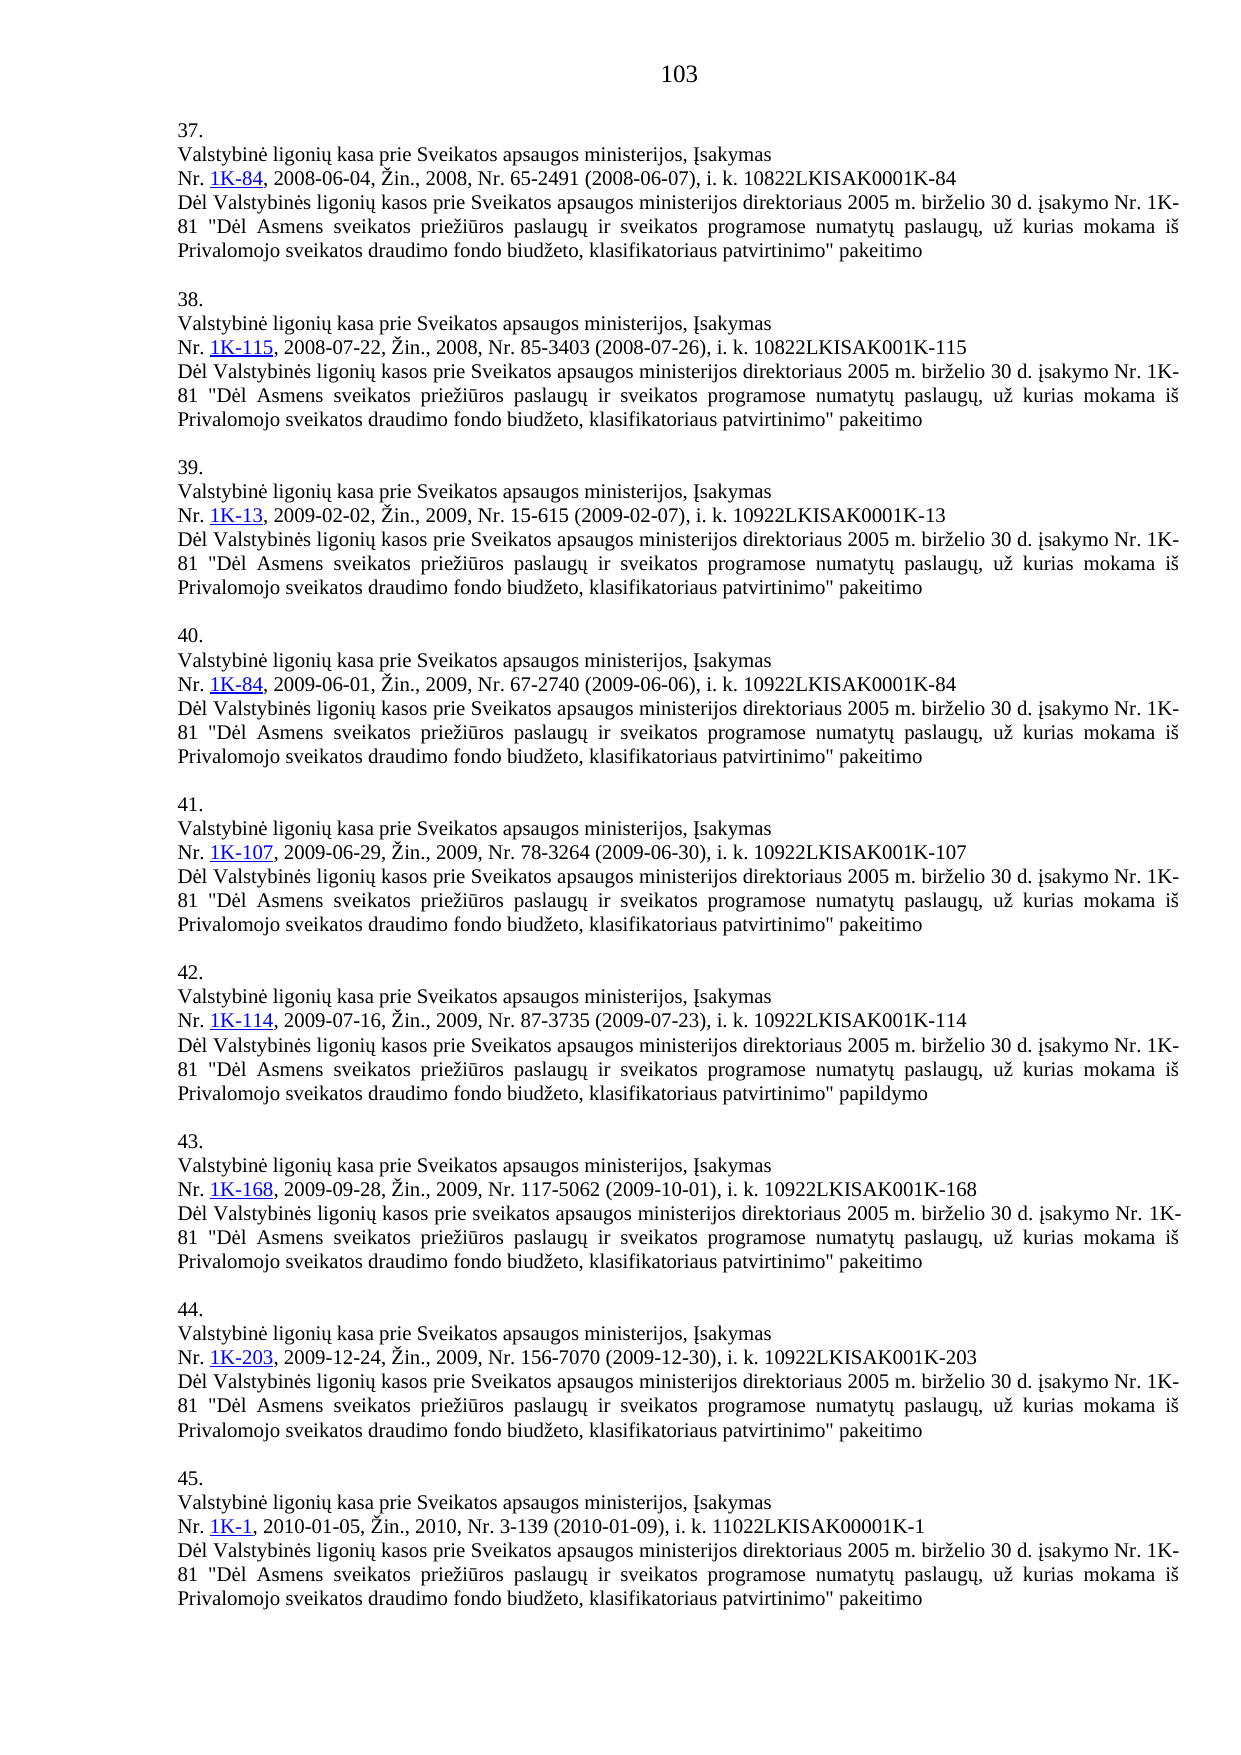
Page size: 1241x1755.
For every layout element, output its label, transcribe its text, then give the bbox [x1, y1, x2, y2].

text Nr. 1K-168, 2009-09-28, Žin., 2009, Nr. 117-5062 (2009-10-01), i. k. 10922LKISAK001K-168 [177, 1177, 1181, 1201]
text 38. [177, 287, 1181, 311]
text Nr. 1K-203, 2009-12-24, Žin., 2009, Nr. 156-7070 (2009-12-30), i. k. 10922LKISAK001K-203 [177, 1345, 1181, 1369]
text Dėl Valstybinės ligonių kasos prie Sveikatos apsaugos ministerijos direktoriaus 2005 m. birželio 30 d. įsakymo Nr. 1K-81 "Dėl Asmens sveikatos priežiūros paslaugų ir sveikatos programose numatytų paslaugų, už kurias mokama iš Privalomojo sveikatos draudimo fondo biudžeto, klasifikatoriaus patvirtinimo" pakeitimo [177, 359, 1181, 431]
text 43. [177, 1129, 1181, 1153]
text Dėl Valstybinės ligonių kasos prie Sveikatos apsaugos ministerijos direktoriaus 2005 m. birželio 30 d. įsakymo Nr. 1K-81 "Dėl Asmens sveikatos priežiūros paslaugų ir sveikatos programose numatytų paslaugų, už kurias mokama iš Privalomojo sveikatos draudimo fondo biudžeto, klasifikatoriaus patvirtinimo" pakeitimo [177, 1369, 1181, 1442]
text Valstybinė ligonių kasa prie Sveikatos apsaugos ministerijos, Įsakymas [177, 479, 1181, 503]
text Nr. 1K-107, 2009-06-29, Žin., 2009, Nr. 78-3264 (2009-06-30), i. k. 10922LKISAK001K-107 [177, 840, 1181, 864]
text Nr. 1K-1, 2010-01-05, Žin., 2010, Nr. 3-139 (2010-01-09), i. k. 11022LKISAK00001K-1 [177, 1514, 1181, 1538]
text 44. [177, 1297, 1181, 1321]
text Valstybinė ligonių kasa prie Sveikatos apsaugos ministerijos, Įsakymas [177, 1153, 1181, 1177]
text Nr. 1K-115, 2008-07-22, Žin., 2008, Nr. 85-3403 (2008-07-26), i. k. 10822LKISAK001K-115 [177, 335, 1181, 359]
text Valstybinė ligonių kasa prie Sveikatos apsaugos ministerijos, Įsakymas [177, 816, 1181, 840]
text Nr. 1K-13, 2009-02-02, Žin., 2009, Nr. 15-615 (2009-02-07), i. k. 10922LKISAK0001K-13 [177, 503, 1181, 527]
text Dėl Valstybinės ligonių kasos prie sveikatos apsaugos ministerijos direktoriaus 2005 m. birželio 30 d. įsakymo Nr. 1K-81 "Dėl Asmens sveikatos priežiūros paslaugų ir sveikatos programose numatytų paslaugų, už kurias mokama iš Privalomojo sveikatos draudimo fondo biudžeto, klasifikatoriaus patvirtinimo" pakeitimo [177, 1201, 1181, 1273]
text Dėl Valstybinės ligonių kasos prie Sveikatos apsaugos ministerijos direktoriaus 2005 m. birželio 30 d. įsakymo Nr. 1K-81 "Dėl Asmens sveikatos priežiūros paslaugų ir sveikatos programose numatytų paslaugų, už kurias mokama iš Privalomojo sveikatos draudimo fondo biudžeto, klasifikatoriaus patvirtinimo" pakeitimo [177, 864, 1181, 936]
text Valstybinė ligonių kasa prie Sveikatos apsaugos ministerijos, Įsakymas [177, 1490, 1181, 1514]
text Nr. 1K-114, 2009-07-16, Žin., 2009, Nr. 87-3735 (2009-07-23), i. k. 10922LKISAK001K-114 [177, 1008, 1181, 1032]
text Valstybinė ligonių kasa prie Sveikatos apsaugos ministerijos, Įsakymas [177, 311, 1181, 335]
text Dėl Valstybinės ligonių kasos prie Sveikatos apsaugos ministerijos direktoriaus 2005 m. birželio 30 d. įsakymo Nr. 1K-81 "Dėl Asmens sveikatos priežiūros paslaugų ir sveikatos programose numatytų paslaugų, už kurias mokama iš Privalomojo sveikatos draudimo fondo biudžeto, klasifikatoriaus patvirtinimo" pakeitimo [177, 696, 1181, 768]
text Dėl Valstybinės ligonių kasos prie Sveikatos apsaugos ministerijos direktoriaus 2005 m. birželio 30 d. įsakymo Nr. 1K-81 "Dėl Asmens sveikatos priežiūros paslaugų ir sveikatos programose numatytų paslaugų, už kurias mokama iš Privalomojo sveikatos draudimo fondo biudžeto, klasifikatoriaus patvirtinimo" pakeitimo [177, 1538, 1181, 1610]
text 45. [177, 1466, 1181, 1490]
text Valstybinė ligonių kasa prie Sveikatos apsaugos ministerijos, Įsakymas [177, 984, 1181, 1008]
text Dėl Valstybinės ligonių kasos prie Sveikatos apsaugos ministerijos direktoriaus 2005 m. birželio 30 d. įsakymo Nr. 1K-81 "Dėl Asmens sveikatos priežiūros paslaugų ir sveikatos programose numatytų paslaugų, už kurias mokama iš Privalomojo sveikatos draudimo fondo biudžeto, klasifikatoriaus patvirtinimo" pakeitimo [177, 527, 1181, 599]
text 40. [177, 623, 1181, 647]
text 39. [177, 455, 1181, 479]
text Nr. 1K-84, 2008-06-04, Žin., 2008, Nr. 65-2491 (2008-06-07), i. k. 10822LKISAK0001K-84 [177, 166, 1181, 190]
text Dėl Valstybinės ligonių kasos prie Sveikatos apsaugos ministerijos direktoriaus 2005 m. birželio 30 d. įsakymo Nr. 1K-81 "Dėl Asmens sveikatos priežiūros paslaugų ir sveikatos programose numatytų paslaugų, už kurias mokama iš Privalomojo sveikatos draudimo fondo biudžeto, klasifikatoriaus patvirtinimo" pakeitimo [177, 190, 1181, 262]
text Dėl Valstybinės ligonių kasos prie Sveikatos apsaugos ministerijos direktoriaus 2005 m. birželio 30 d. įsakymo Nr. 1K-81 "Dėl Asmens sveikatos priežiūros paslaugų ir sveikatos programose numatytų paslaugų, už kurias mokama iš Privalomojo sveikatos draudimo fondo biudžeto, klasifikatoriaus patvirtinimo" papildymo [177, 1032, 1181, 1105]
text 37. [177, 118, 1181, 142]
text Valstybinė ligonių kasa prie Sveikatos apsaugos ministerijos, Įsakymas [177, 647, 1181, 672]
text 41. [177, 792, 1181, 816]
text Valstybinė ligonių kasa prie Sveikatos apsaugos ministerijos, Įsakymas [177, 142, 1181, 166]
text Nr. 1K-84, 2009-06-01, Žin., 2009, Nr. 67-2740 (2009-06-06), i. k. 10922LKISAK0001K-84 [177, 672, 1181, 696]
text Valstybinė ligonių kasa prie Sveikatos apsaugos ministerijos, Įsakymas [177, 1321, 1181, 1345]
text 42. [177, 960, 1181, 984]
